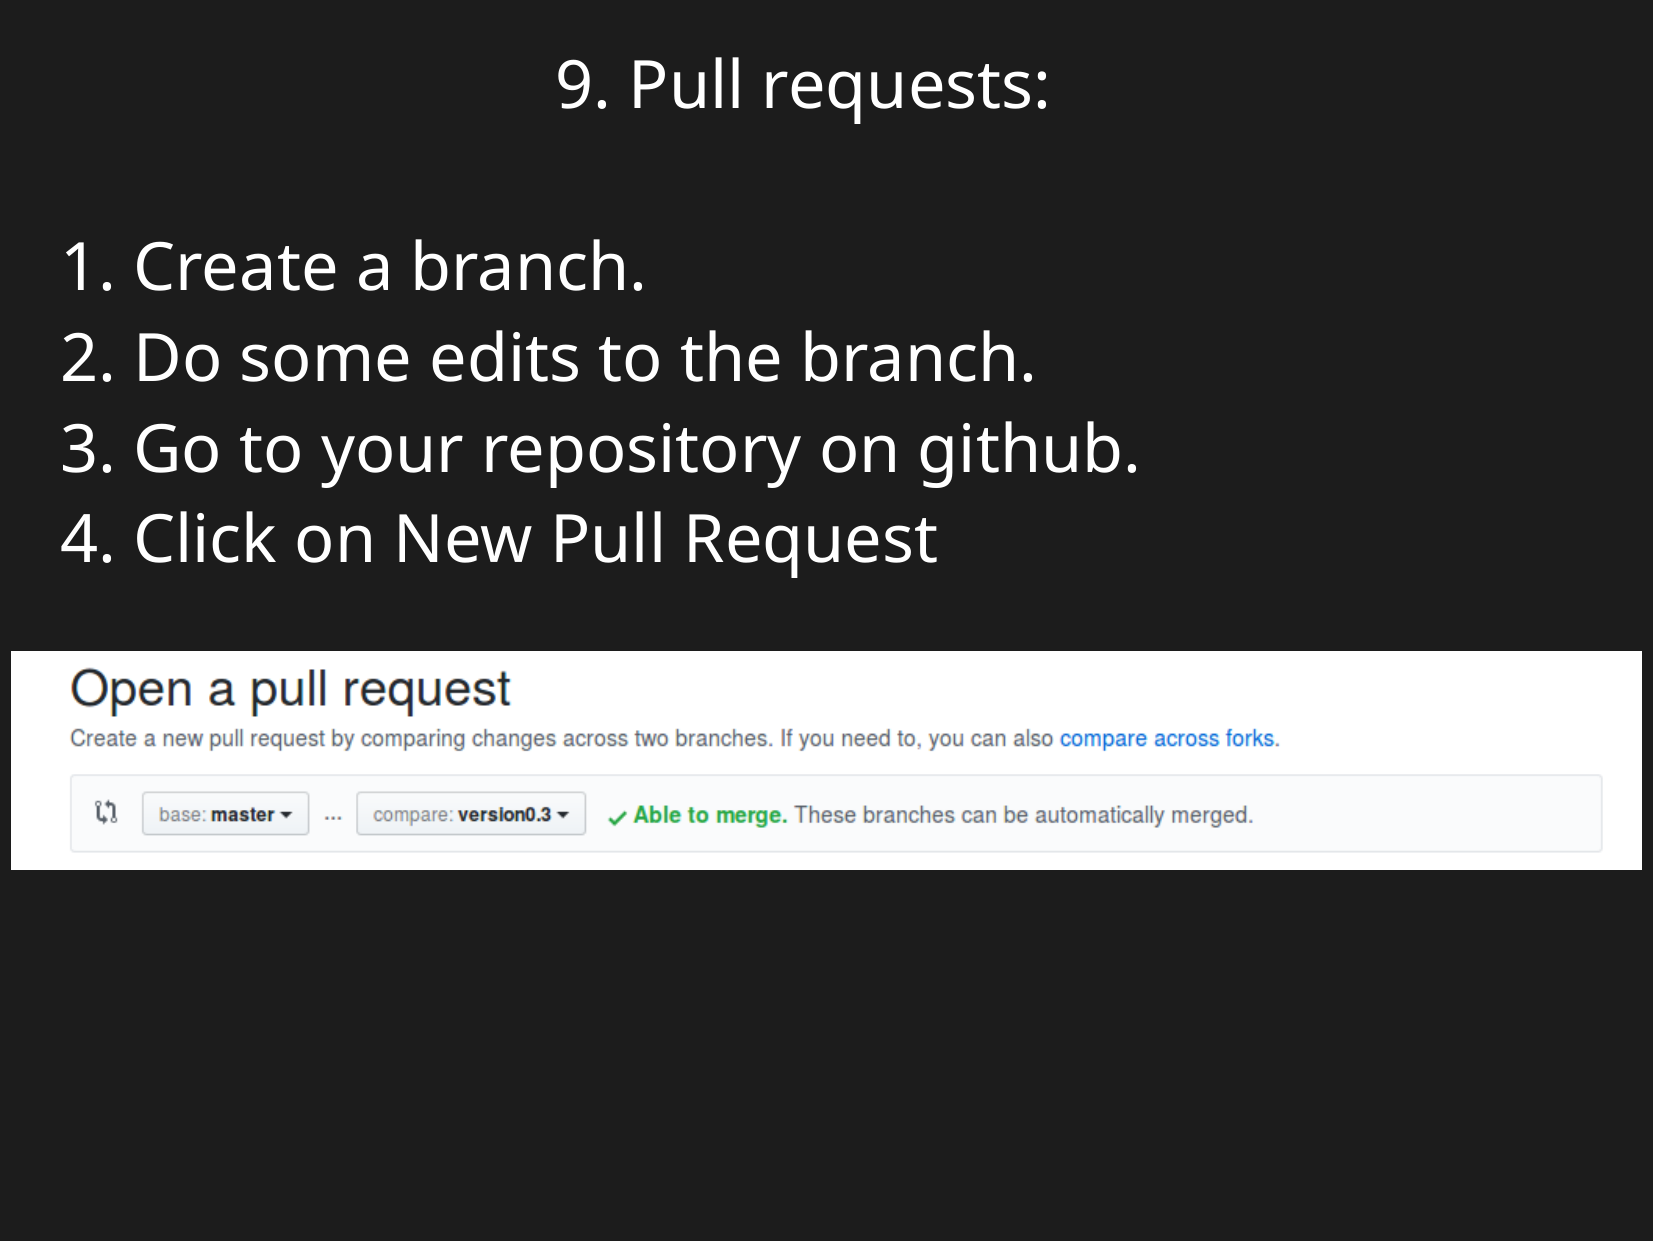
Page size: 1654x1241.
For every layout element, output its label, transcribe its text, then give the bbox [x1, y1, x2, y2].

picture [11, 651, 1642, 871]
subtitle 9. Pull requests: 1. Create a branch. 2. Do some edits to the branch. 3. Go to your repository on github. 4. Click on New Pull Request [60, 0, 1548, 651]
